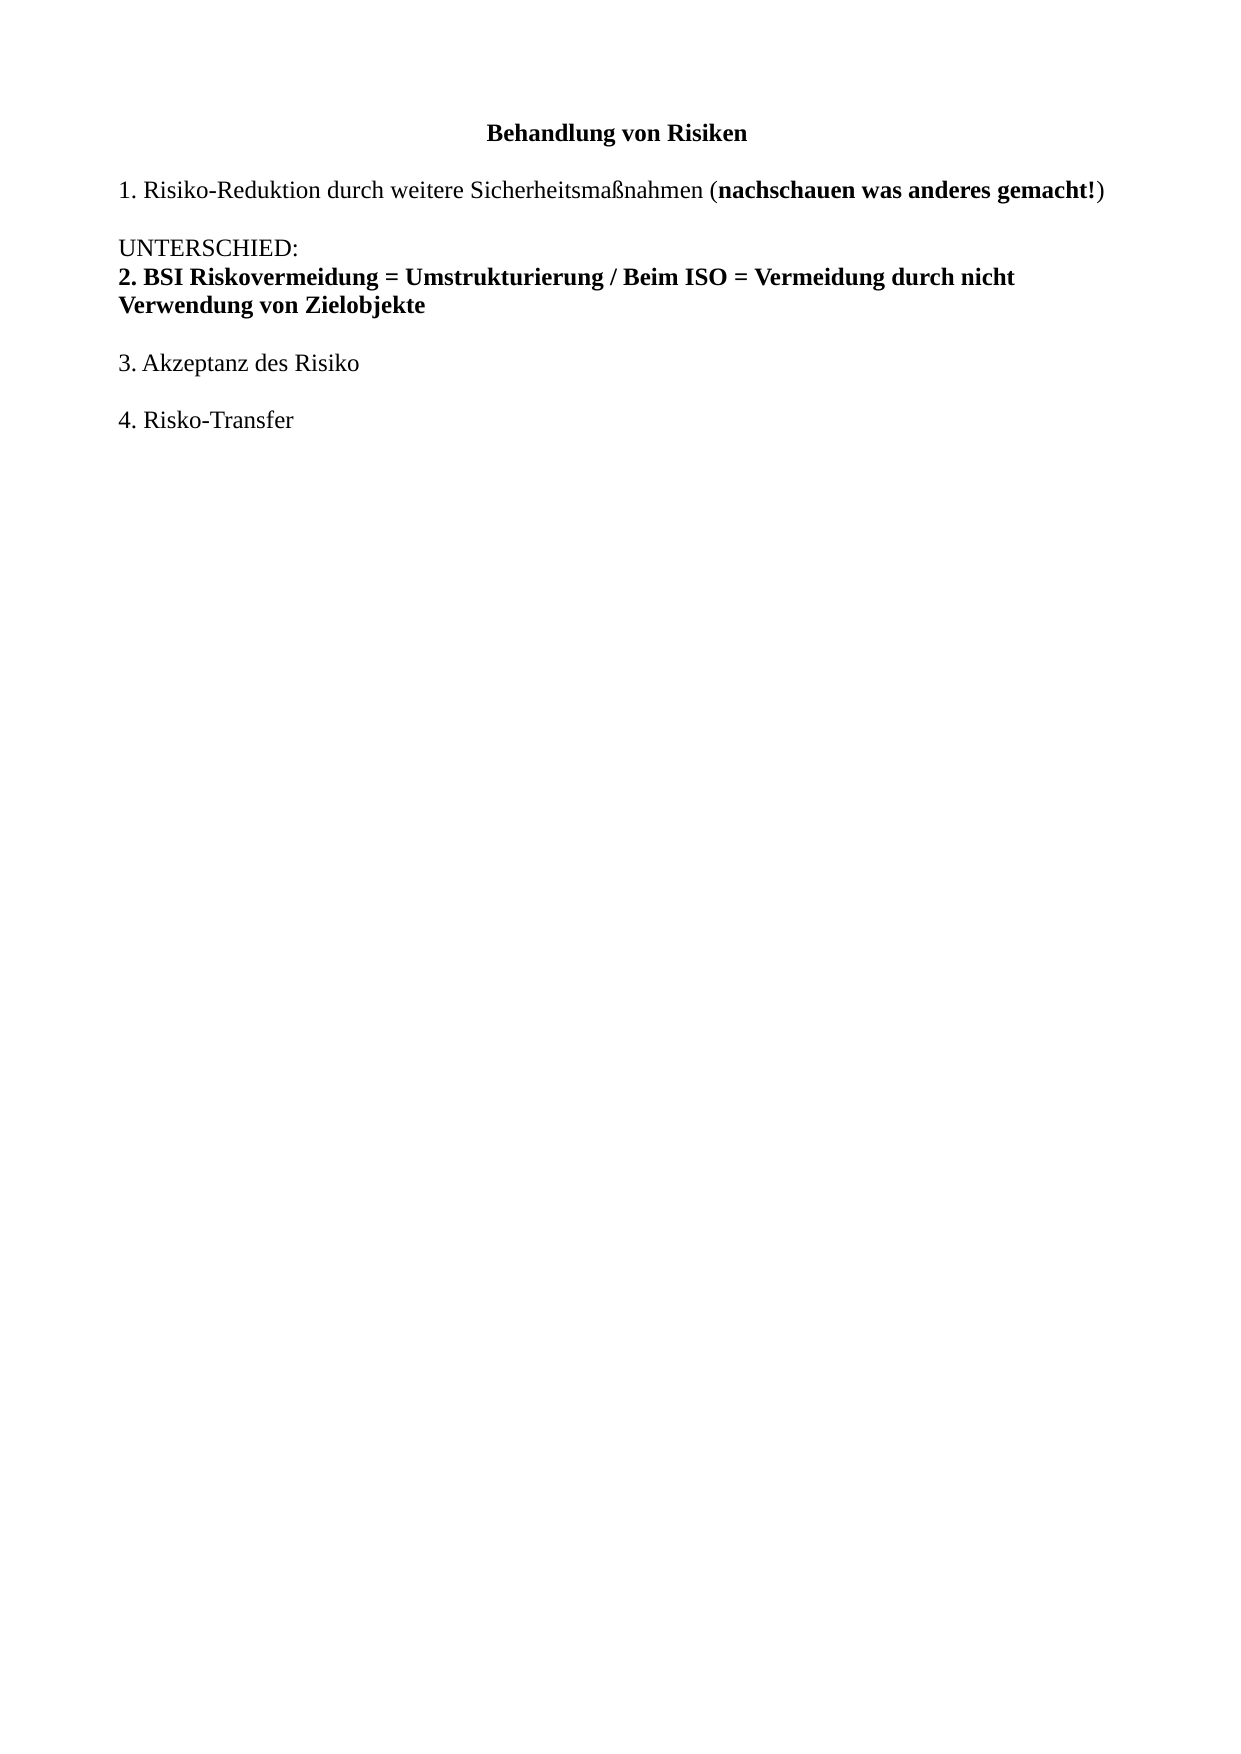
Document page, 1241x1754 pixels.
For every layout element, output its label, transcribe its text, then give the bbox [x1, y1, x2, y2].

text 3. Akzeptanz des Risiko [118, 348, 1122, 377]
text Behandlung von Risiken [118, 118, 1122, 147]
text 1. Risiko-Reduktion durch weitere Sicherheitsmaßnahmen (nachschauen was anderes gemacht!) [118, 176, 1122, 204]
text 4. Risko-Transfer [118, 406, 1122, 434]
text 2. BSI Riskovermeidung = Umstrukturierung / Beim ISO = Vermeidung durch nicht Verwendung von Zielobjekte [118, 262, 1122, 319]
text UNTERSCHIED: [118, 233, 1122, 262]
